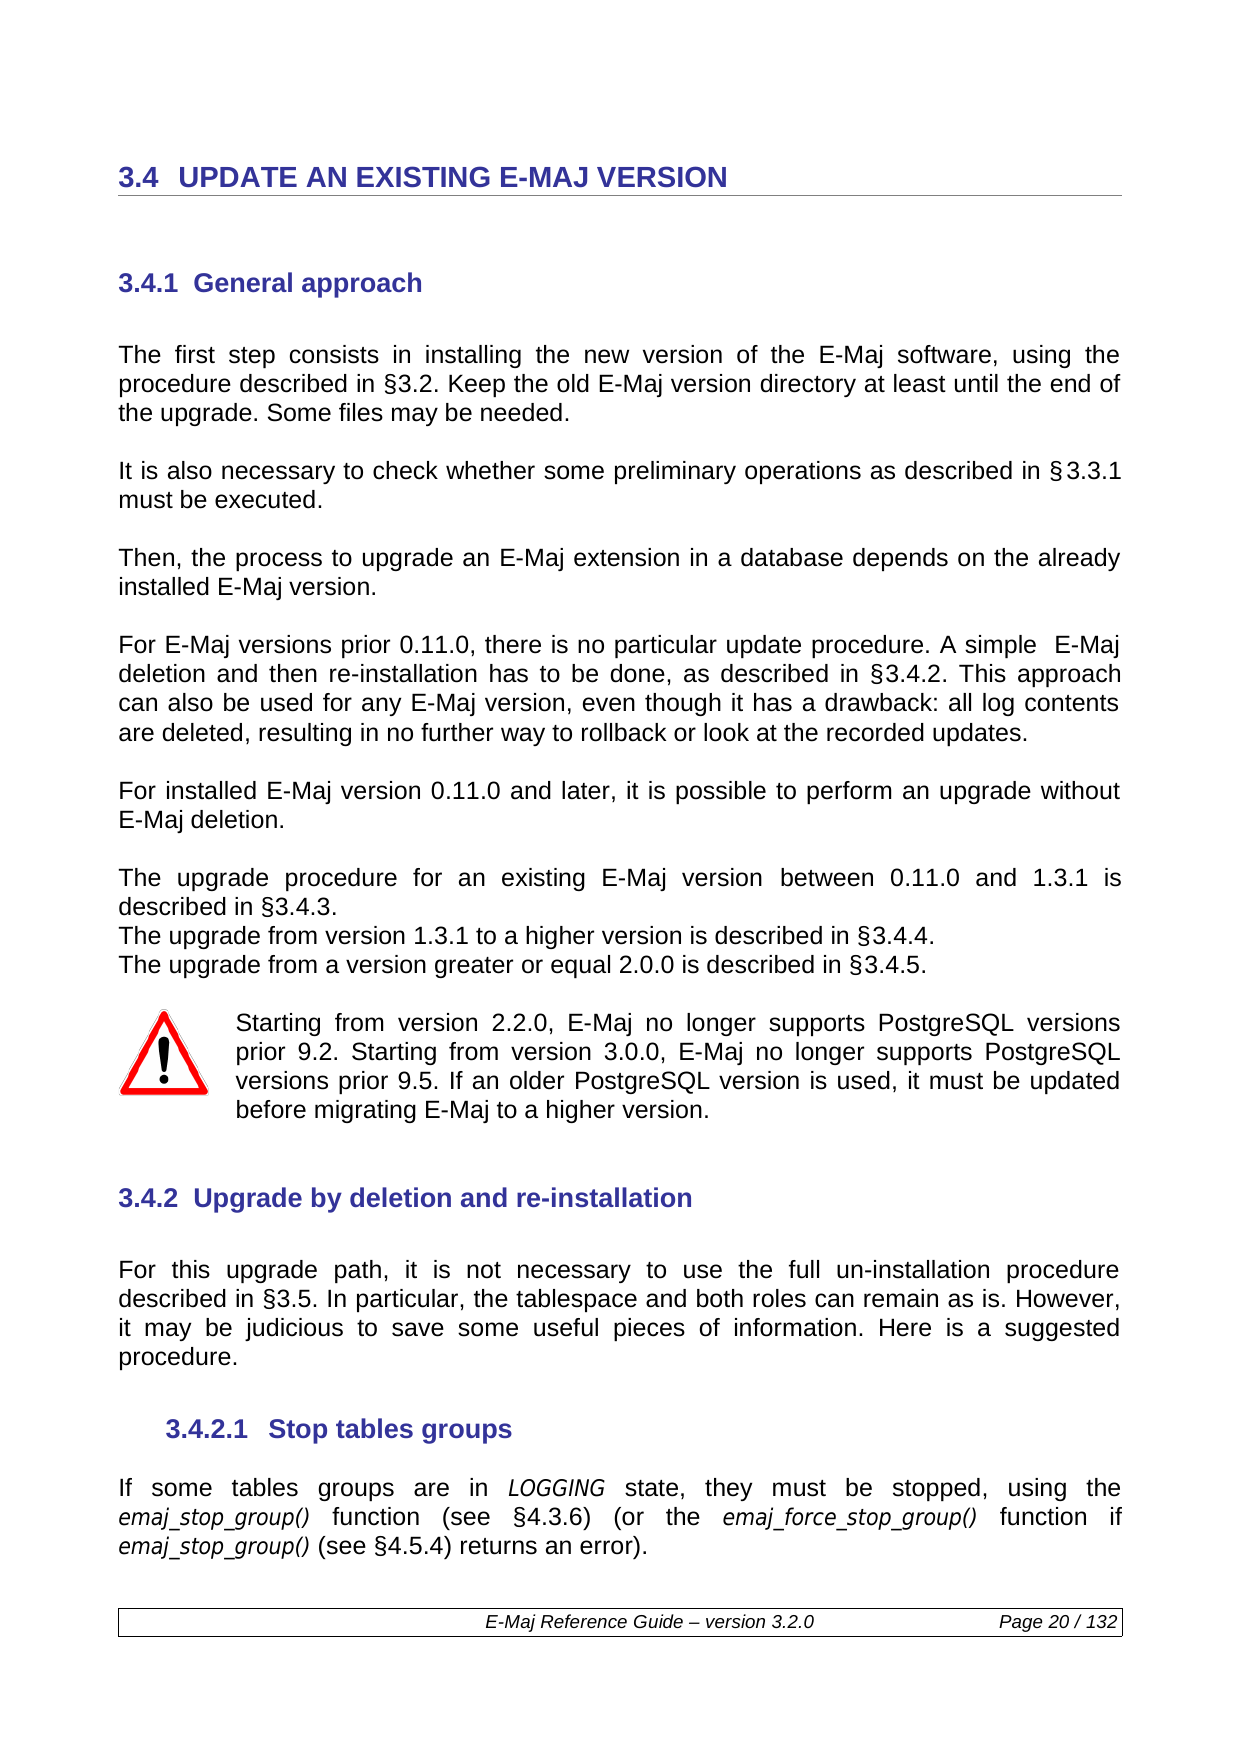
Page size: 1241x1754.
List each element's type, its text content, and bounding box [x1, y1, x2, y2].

subtitle Upgrade by deletion and re-installation [118, 1182, 1122, 1213]
picture [118, 1009, 209, 1096]
text For installed E-Maj version 0.11.0 and later, it is possible to perform an upgrade without E-Maj deletion. [118, 776, 1122, 834]
text The first step consists in installing the new version of the E-Maj software, using the procedure described in §3.2. Keep the old E-Maj version directory at least until the end of the upgrade. Some files may be needed. [118, 339, 1122, 427]
text The upgrade from version 1.3.1 to a higher version is described in §3.4.4. [118, 921, 1122, 950]
text The upgrade from a version greater or equal 2.0.0 is described in §3.4.5. [118, 950, 1122, 979]
text Then, the process to upgrade an E-Maj extension in a database depends on the already installed E-Maj version. [118, 543, 1122, 601]
subtitle General approach [118, 267, 1122, 298]
text For this upgrade path, it is not necessary to use the full un-installation procedure described in §3.5. In particular, the tablespace and both roles can remain as is. However, it may be judicious to save some useful pieces of information. Here is a suggested procedure. [118, 1255, 1122, 1371]
text The upgrade procedure for an existing E-Maj version between 0.11.0 and 1.3.1 is described in §3.4.3. [118, 863, 1122, 921]
subtitle Stop tables groups [165, 1413, 1122, 1444]
subtitle Update an existing E-Maj version [118, 160, 1122, 195]
text Starting from version 2.2.0, E-Maj no longer supports PostgreSQL versions prior 9.2. Starting from version 3.0.0, E-Maj no longer supports PostgreSQL versions prior 9.5. If an older PostgreSQL version is used, it must be updated before migrating E-Maj to a higher version. [235, 1008, 1122, 1124]
text It is also necessary to check whether some preliminary operations as described in §3.3.1 must be executed. [118, 456, 1122, 514]
text For E-Maj versions prior 0.11.0, there is no particular update procedure. A simple E-Maj deletion and then re-installation has to be done, as described in §3.4.2. This approach can also be used for any E-Maj version, even though it has a drawback: all log contents are deleted, resulting in no further way to rollback or look at the recorded updates. [118, 630, 1122, 746]
text If some tables groups are in LOGGING state, they must be stopped, using the emaj_stop_group() function (see §4.3.6) (or the emaj_force_stop_group() function if emaj_stop_group() (see §4.5.4) returns an error). [118, 1473, 1122, 1560]
